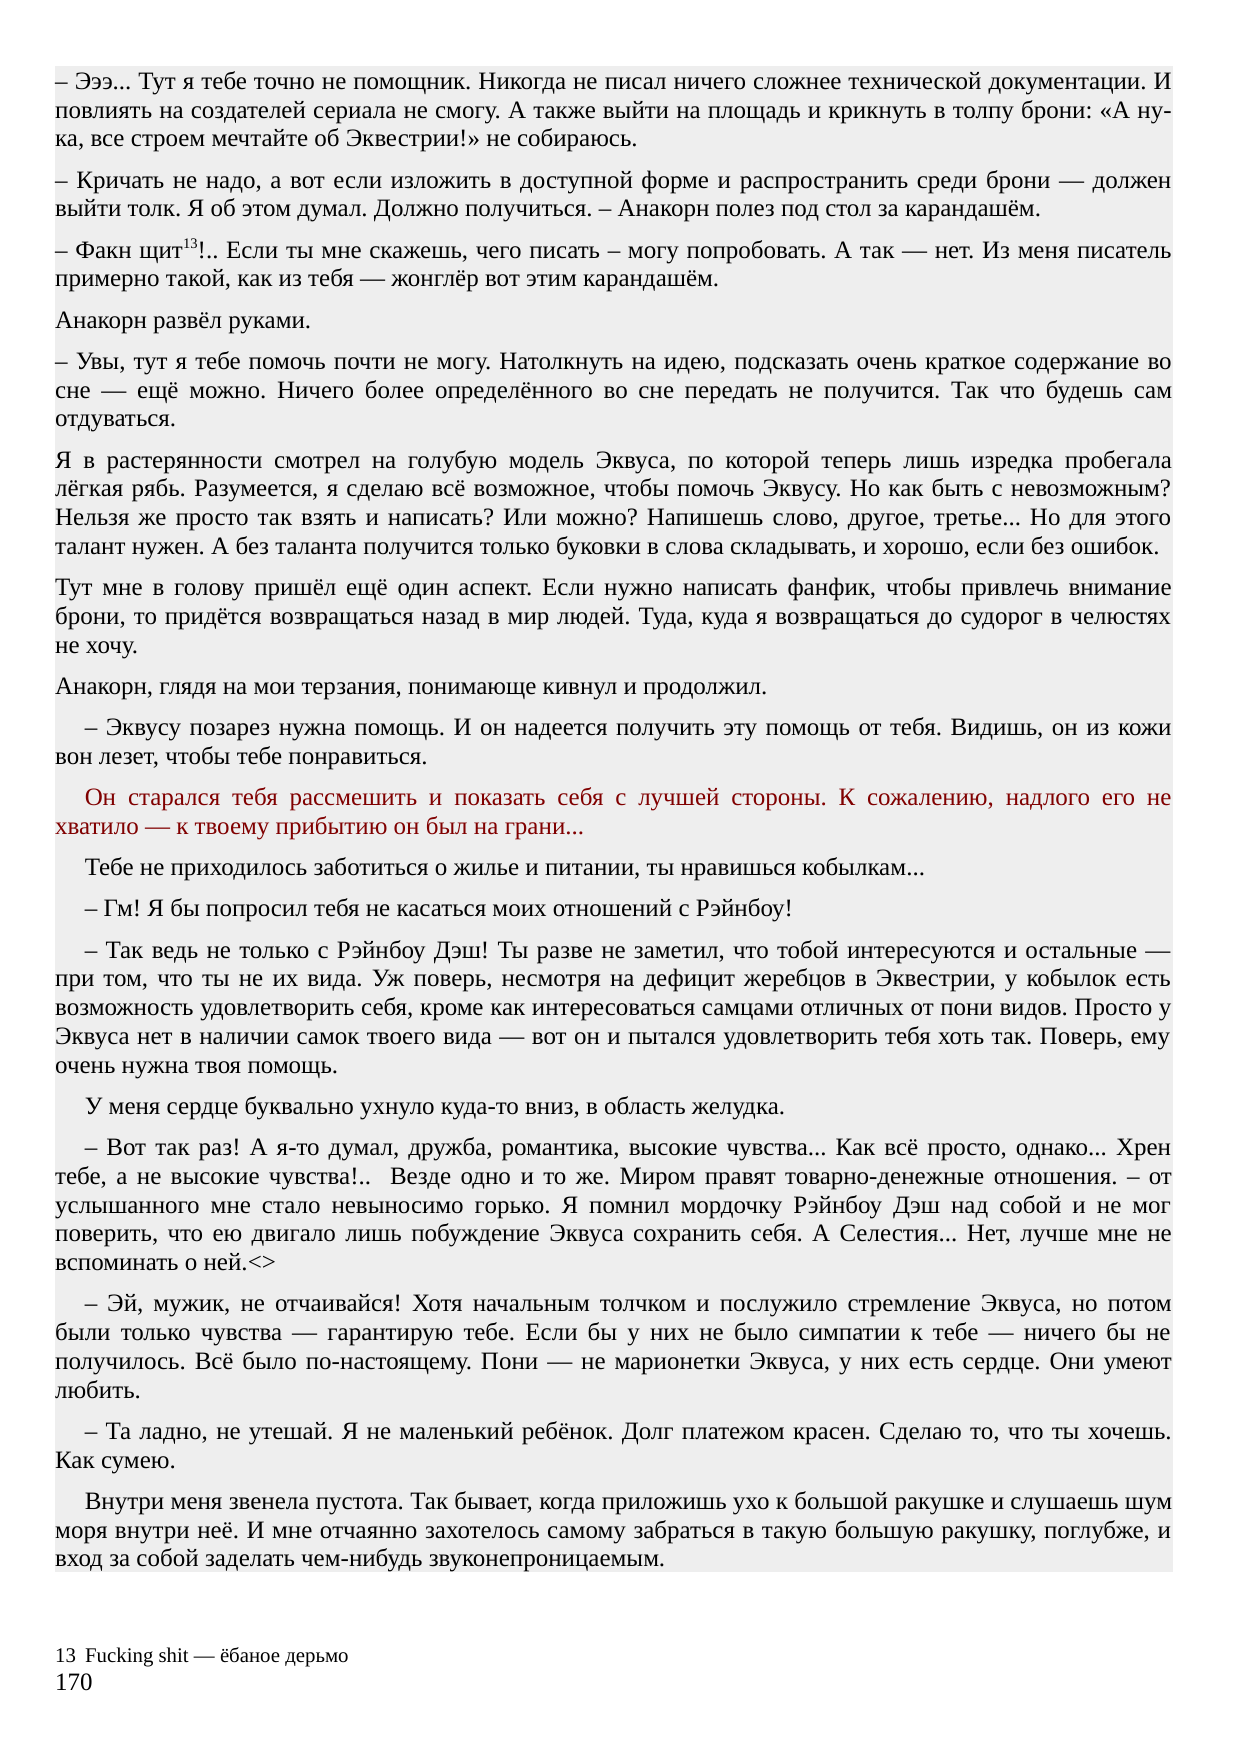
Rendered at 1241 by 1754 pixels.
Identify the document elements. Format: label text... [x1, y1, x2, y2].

text Анакорн развёл руками. [55, 305, 1173, 333]
text У меня сердце буквально ухнуло куда-то вниз, в область желудка. [55, 1091, 1173, 1120]
text – Увы, тут я тебе помочь почти не могу. Натолкнуть на идею, подсказать очень краткое содержание во сне — ещё можно. Ничего более определённого во сне передать не получится. Так что будешь сам отдуваться. [55, 346, 1173, 432]
text Он старался тебя рассмешить и показать себя с лучшей стороны. К сожалению, надлого его не хватило — к твоему прибытию он был на грани... [55, 782, 1173, 840]
text – Эквусу позарез нужна помощь. И он надеется получить эту помощь от тебя. Видишь, он из кожи вон лезет, чтобы тебе понравиться. [55, 712, 1173, 770]
text – Кричать не надо, а вот если изложить в доступной форме и распространить среди брони — должен выйти толк. Я об этом думал. Должно получиться. – Анакорн полез под стол за карандашём. [55, 165, 1173, 222]
text – Вот так раз! А я-то думал, дружба, романтика, высокие чувства... Как всё просто, однако... Хрен тебе, а не высокие чувства!.. Везде одно и то же. Миром правят товарно-денежные отношения. – от услышанного мне стало невыносимо горько. Я помнил мордочку Рэйнбоу Дэш над собой и не мог поверить, что ею двигало лишь побуждение Эквуса сохранить себя. А Селестия... Нет, лучше мне не вспоминать о ней.<> [55, 1132, 1173, 1276]
text – Гм! Я бы попросил тебя не касаться моих отношений с Рэйнбоу! [55, 893, 1173, 922]
text Внутри меня звенела пустота. Так бывает, когда приложишь ухо к большой ракушке и слушаешь шум моря внутри неё. И мне отчаянно захотелось самому забраться в такую большую ракушку, поглубже, и вход за собой заделать чем-нибудь звуконепроницаемым. [55, 1486, 1173, 1572]
text – Та ладно, не утешай. Я не маленький ребёнок. Долг платежом красен. Сделаю то, что ты хочешь. Как сумею. [55, 1416, 1173, 1473]
text Fucking shit — ёбаное дерьмо [55, 1642, 1173, 1667]
text – Эээ... Тут я тебе точно не помощник. Никогда не писал ничего сложнее технической документации. И повлиять на создателей сериала не смогу. А также выйти на площадь и крикнуть в толпу брони: «А ну-ка, все строем мечтайте об Эквестрии!» не собираюсь. [55, 66, 1173, 152]
text – Эй, мужик, не отчаивайся! Хотя начальным толчком и послужило стремление Эквуса, но потом были только чувства — гарантирую тебе. Если бы у них не было симпатии к тебе — ничего бы не получилось. Всё было по-настоящему. Пони — не марионетки Эквуса, у них есть сердце. Они умеют любить. [55, 1288, 1173, 1403]
text Тут мне в голову пришёл ещё один аспект. Если нужно написать фанфик, чтобы привлечь внимание брони, то придётся возвращаться назад в мир людей. Туда, куда я возвращаться до судорог в челюстях не хочу. [55, 572, 1173, 658]
text – Так ведь не только с Рэйнбоу Дэш! Ты разве не заметил, что тобой интересуются и остальные — при том, что ты не их вида. Уж поверь, несмотря на дефицит жеребцов в Эквестрии, у кобылок есть возможность удовлетворить себя, кроме как интересоваться самцами отличных от пони видов. Просто у Эквуса нет в наличии самок твоего вида — вот он и пытался удовлетворить тебя хоть так. Поверь, ему очень нужна твоя помощь. [55, 935, 1173, 1078]
text Тебе не приходилось заботиться о жилье и питании, ты нравишься кобылкам... [55, 852, 1173, 881]
text – Факн щит!.. Если ты мне скажешь, чего писать – могу попробовать. А так — нет. Из меня писатель примерно такой, как из тебя — жонглёр вот этим карандашём. [55, 235, 1173, 292]
text Анакорн, глядя на мои терзания, понимающе кивнул и продолжил. [55, 671, 1173, 700]
text Я в растерянности смотрел на голубую модель Эквуса, по которой теперь лишь изредка пробегала лёгкая рябь. Разумеется, я сделаю всё возможное, чтобы помочь Эквусу. Но как быть с невозможным? Нельзя же просто так взять и написать? Или можно? Напишешь слово, другое, третье... Но для этого талант нужен. А без таланта получится только буковки в слова складывать, и хорошо, если без ошибок. [55, 445, 1173, 560]
